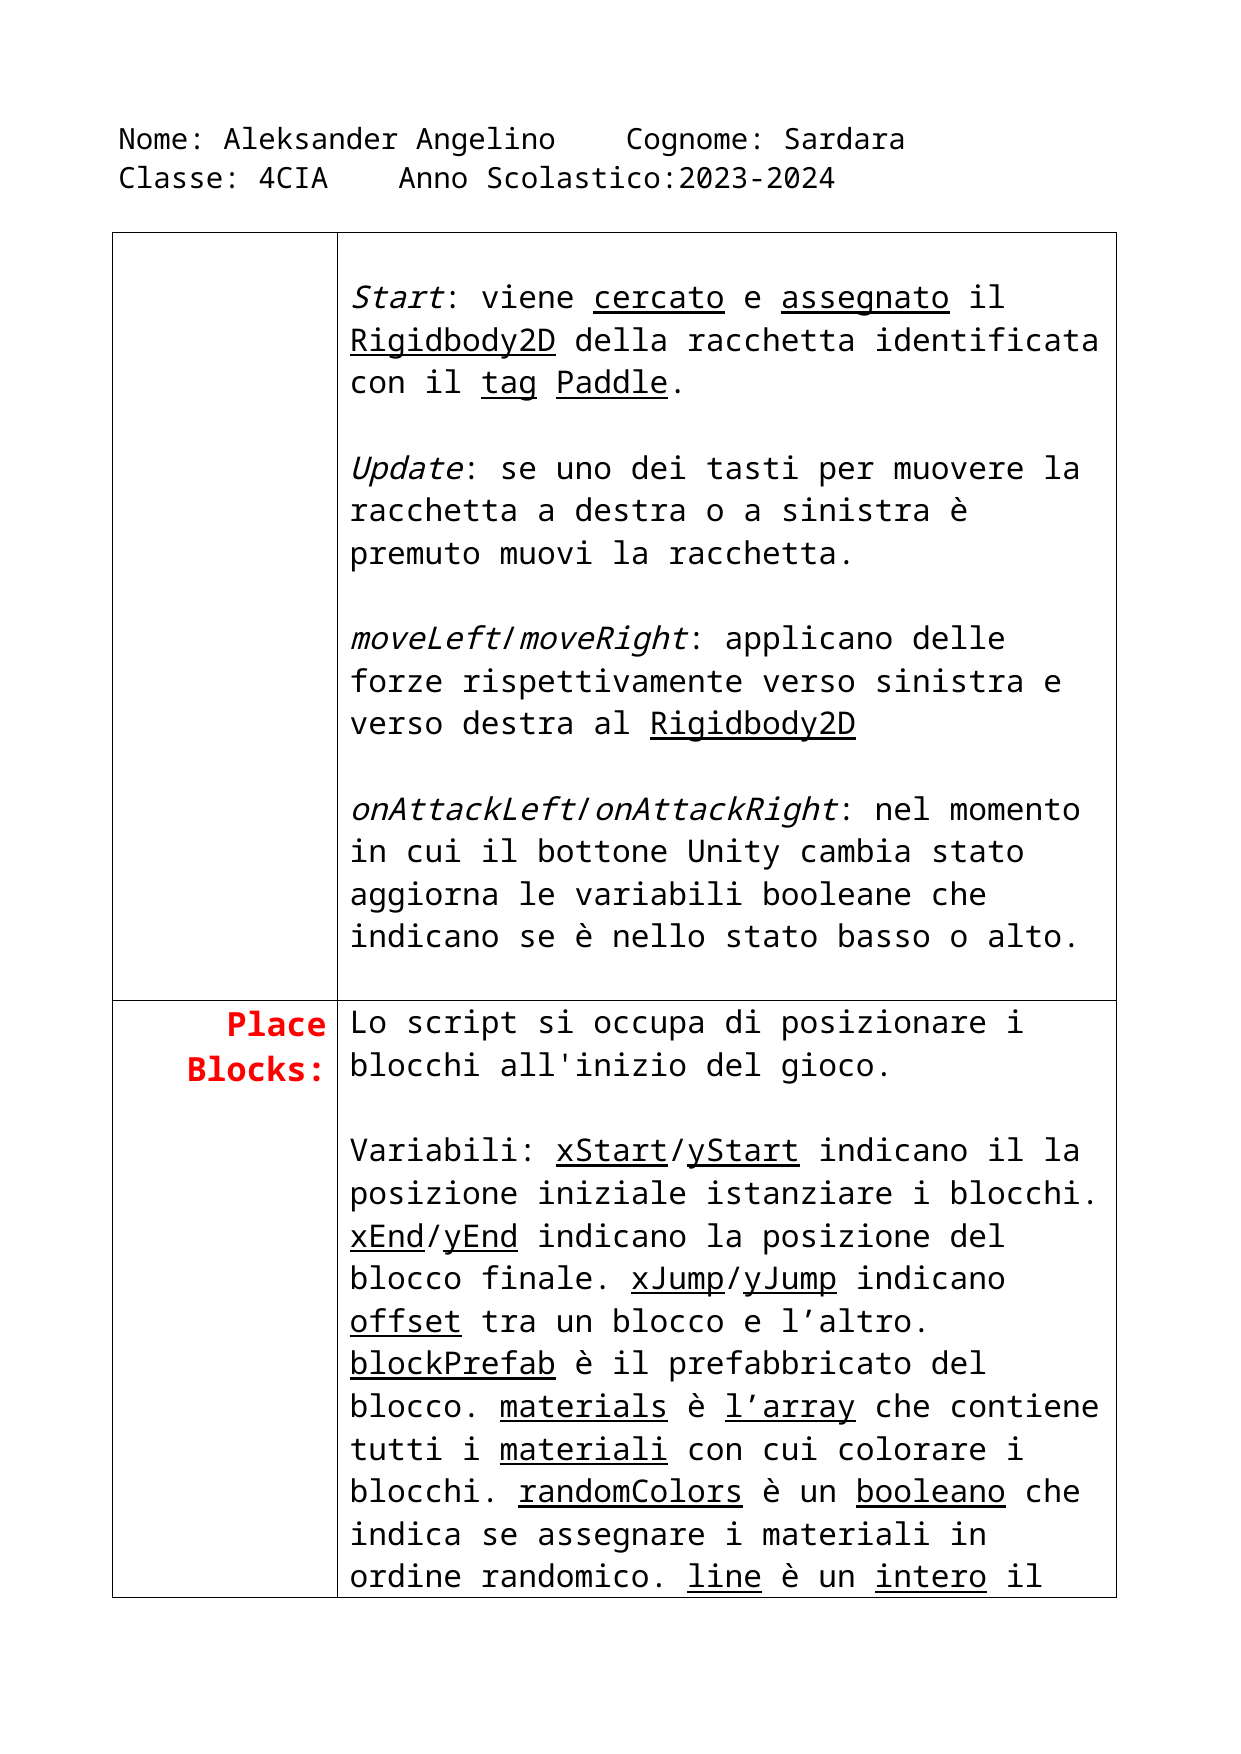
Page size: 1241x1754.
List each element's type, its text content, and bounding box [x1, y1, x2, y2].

table_cell [113, 233, 337, 999]
table_cell Start: viene cercato e assegnato il Rigidbody2D della racchetta identificata con il tag Paddle. Update: se uno dei tasti per muovere la racchetta a destra o a sinistra è premuto muovi la racchetta. moveLeft/moveRight: applicano delle forze rispettivamente verso sinistra e verso destra al Rigidbody2D onAttackLeft/onAttackRight: nel momento in cui il bottone Unity cambia stato aggiorna le variabili booleane che indicano se è nello stato basso o alto. [338, 233, 1116, 999]
table_cell Place Blocks: [113, 1001, 337, 1597]
table_cell Lo script si occupa di posizionare i blocchi all'inizio del gioco. Variabili: xStart/yStart indicano il la posizione iniziale istanziare i blocchi. xEnd/yEnd indicano la posizione del blocco finale. xJump/yJump indicano offset tra un blocco e l’altro. blockPrefab è il prefabbricato del blocco. materials è l’array che contiene tutti i materiali con cui colorare i blocchi. randomColors è un booleano che indica se assegnare i materiali in ordine randomico. line è un intero il [338, 1001, 1116, 1597]
